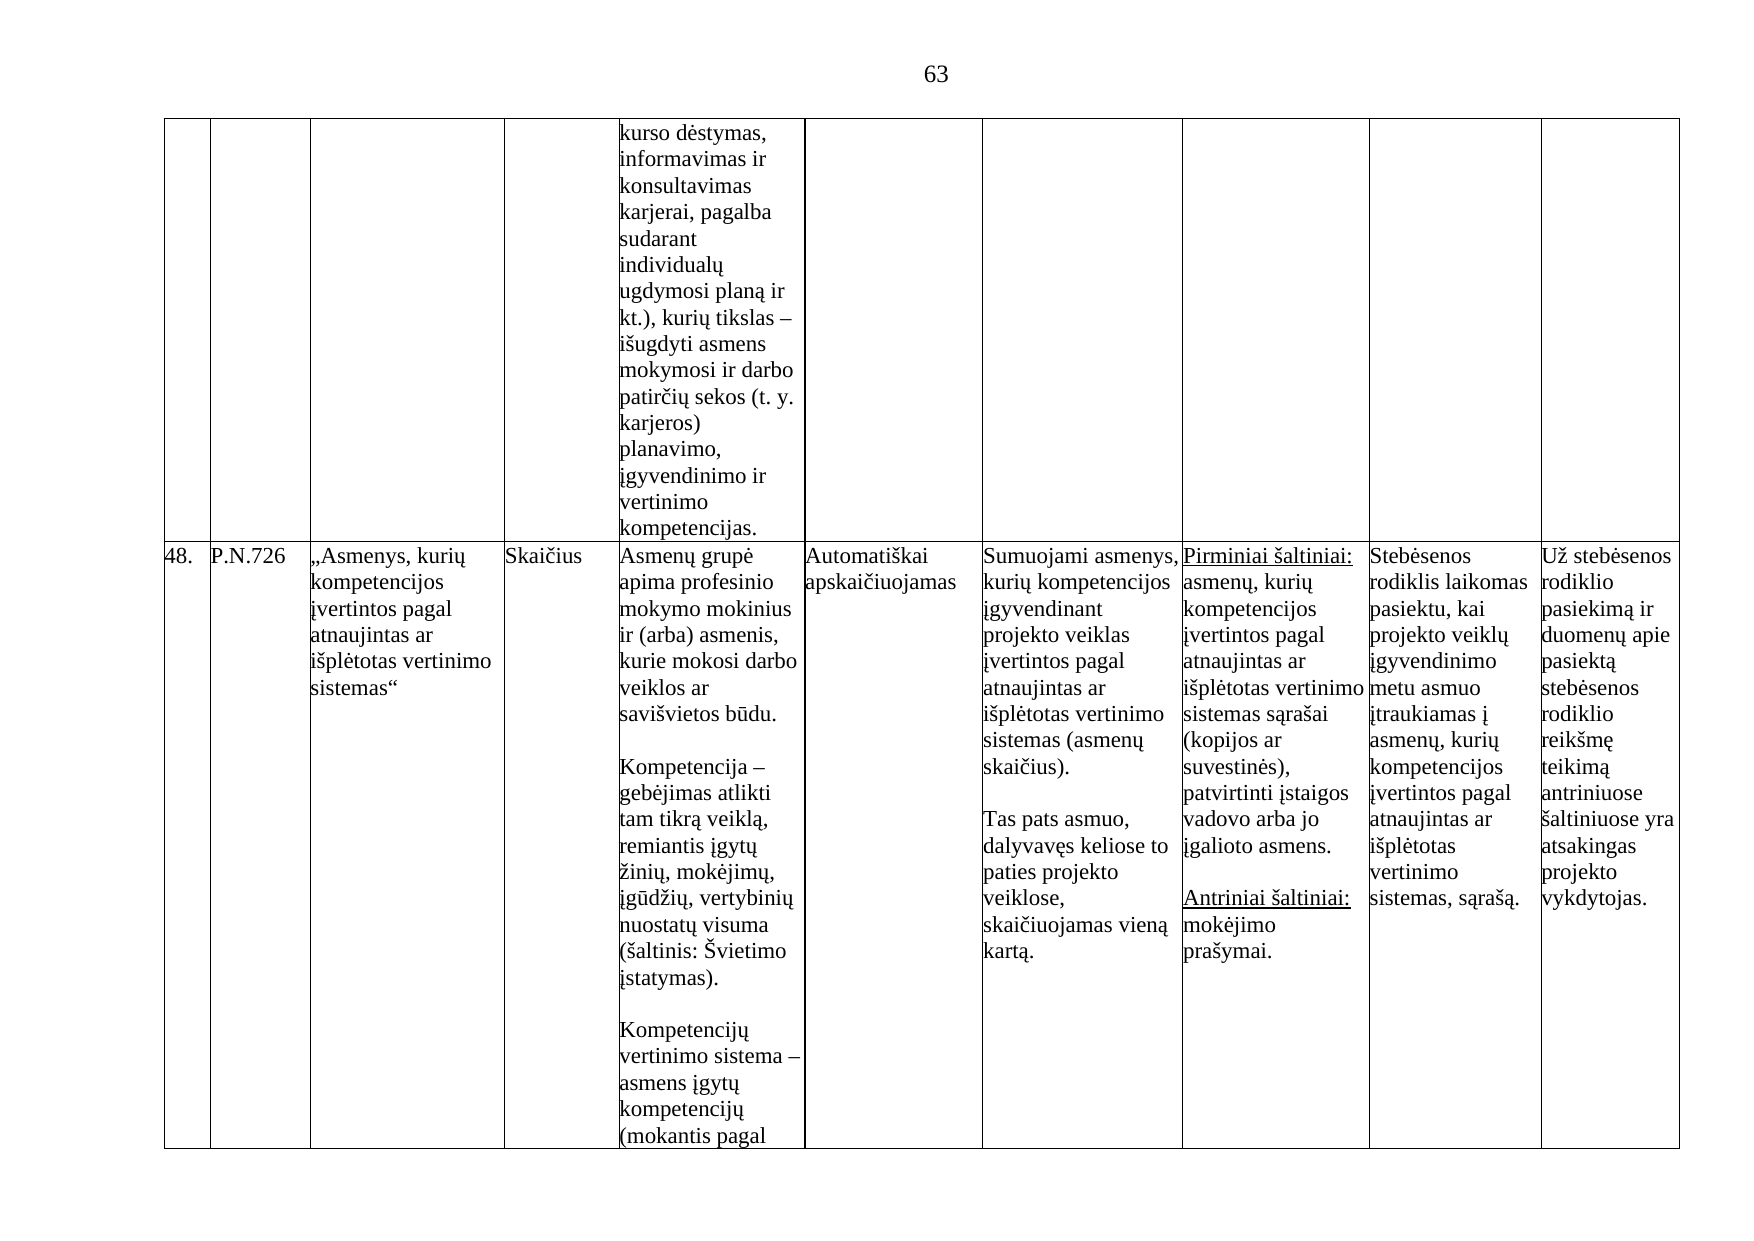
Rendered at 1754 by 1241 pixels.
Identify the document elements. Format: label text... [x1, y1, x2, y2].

table_cell „Asmenys, kurių kompetencijos įvertintos pagal atnaujintas ar išplėtotas vertinimo sistemas“ [311, 542, 504, 1148]
table_cell [311, 119, 504, 541]
table_cell [1183, 119, 1369, 541]
table_cell [505, 119, 619, 541]
table_cell Automatiškai apskaičiuojamas [806, 542, 982, 1148]
table_cell P.N.726 [211, 542, 310, 1148]
table_cell [806, 119, 982, 541]
table_cell Skaičius [505, 542, 619, 1148]
table_cell Sumuojami asmenys, kurių kompetencijos įgyvendinant projekto veiklas įvertintos pagal atnaujintas ar išplėtotas vertinimo sistemas (asmenų skaičius). Tas pats asmuo, dalyvavęs keliose to paties projekto veiklose, skaičiuojamas vieną kartą. [983, 542, 1182, 1148]
table_cell Stebėsenos rodiklis laikomas pasiektu, kai projekto veiklų įgyvendinimo metu asmuo įtraukiamas į asmenų, kurių kompetencijos įvertintos pagal atnaujintas ar išplėtotas vertinimo sistemas, sąrašą. [1370, 542, 1541, 1148]
table_cell Pirminiai šaltiniai: asmenų, kurių kompetencijos įvertintos pagal atnaujintas ar išplėtotas vertinimo sistemas sąrašai (kopijos ar suvestinės), patvirtinti įstaigos vadovo arba jo įgalioto asmens. Antriniai šaltiniai: mokėjimo prašymai. [1183, 542, 1369, 1148]
table_cell Asmenų grupė apima profesinio mokymo mokinius ir (arba) asmenis, kurie mokosi darbo veiklos ar savišvietos būdu. Kompetencija – gebėjimas atlikti tam tikrą veiklą, remiantis įgytų žinių, mokėjimų, įgūdžių, vertybinių nuostatų visuma (šaltinis: Švietimo įstatymas). Kompetencijų vertinimo sistema – asmens įgytų kompetencijų (mokantis pagal [620, 542, 804, 1148]
table_cell [1542, 119, 1679, 541]
table_cell [211, 119, 310, 541]
table_cell [165, 119, 210, 541]
table_cell [1370, 119, 1541, 541]
table_cell [983, 119, 1182, 541]
table_cell kurso dėstymas, informavimas ir konsultavimas karjerai, pagalba sudarant individualų ugdymosi planą ir kt.), kurių tikslas – išugdyti asmens mokymosi ir darbo patirčių sekos (t. y. karjeros) planavimo, įgyvendinimo ir vertinimo kompetencijas. [620, 119, 804, 541]
table_cell Už stebėsenos rodiklio pasiekimą ir duomenų apie pasiektą stebėsenos rodiklio reikšmę teikimą antriniuose šaltiniuose yra atsakingas projekto vykdytojas. [1542, 542, 1679, 1148]
table_cell 48. [165, 542, 210, 1148]
